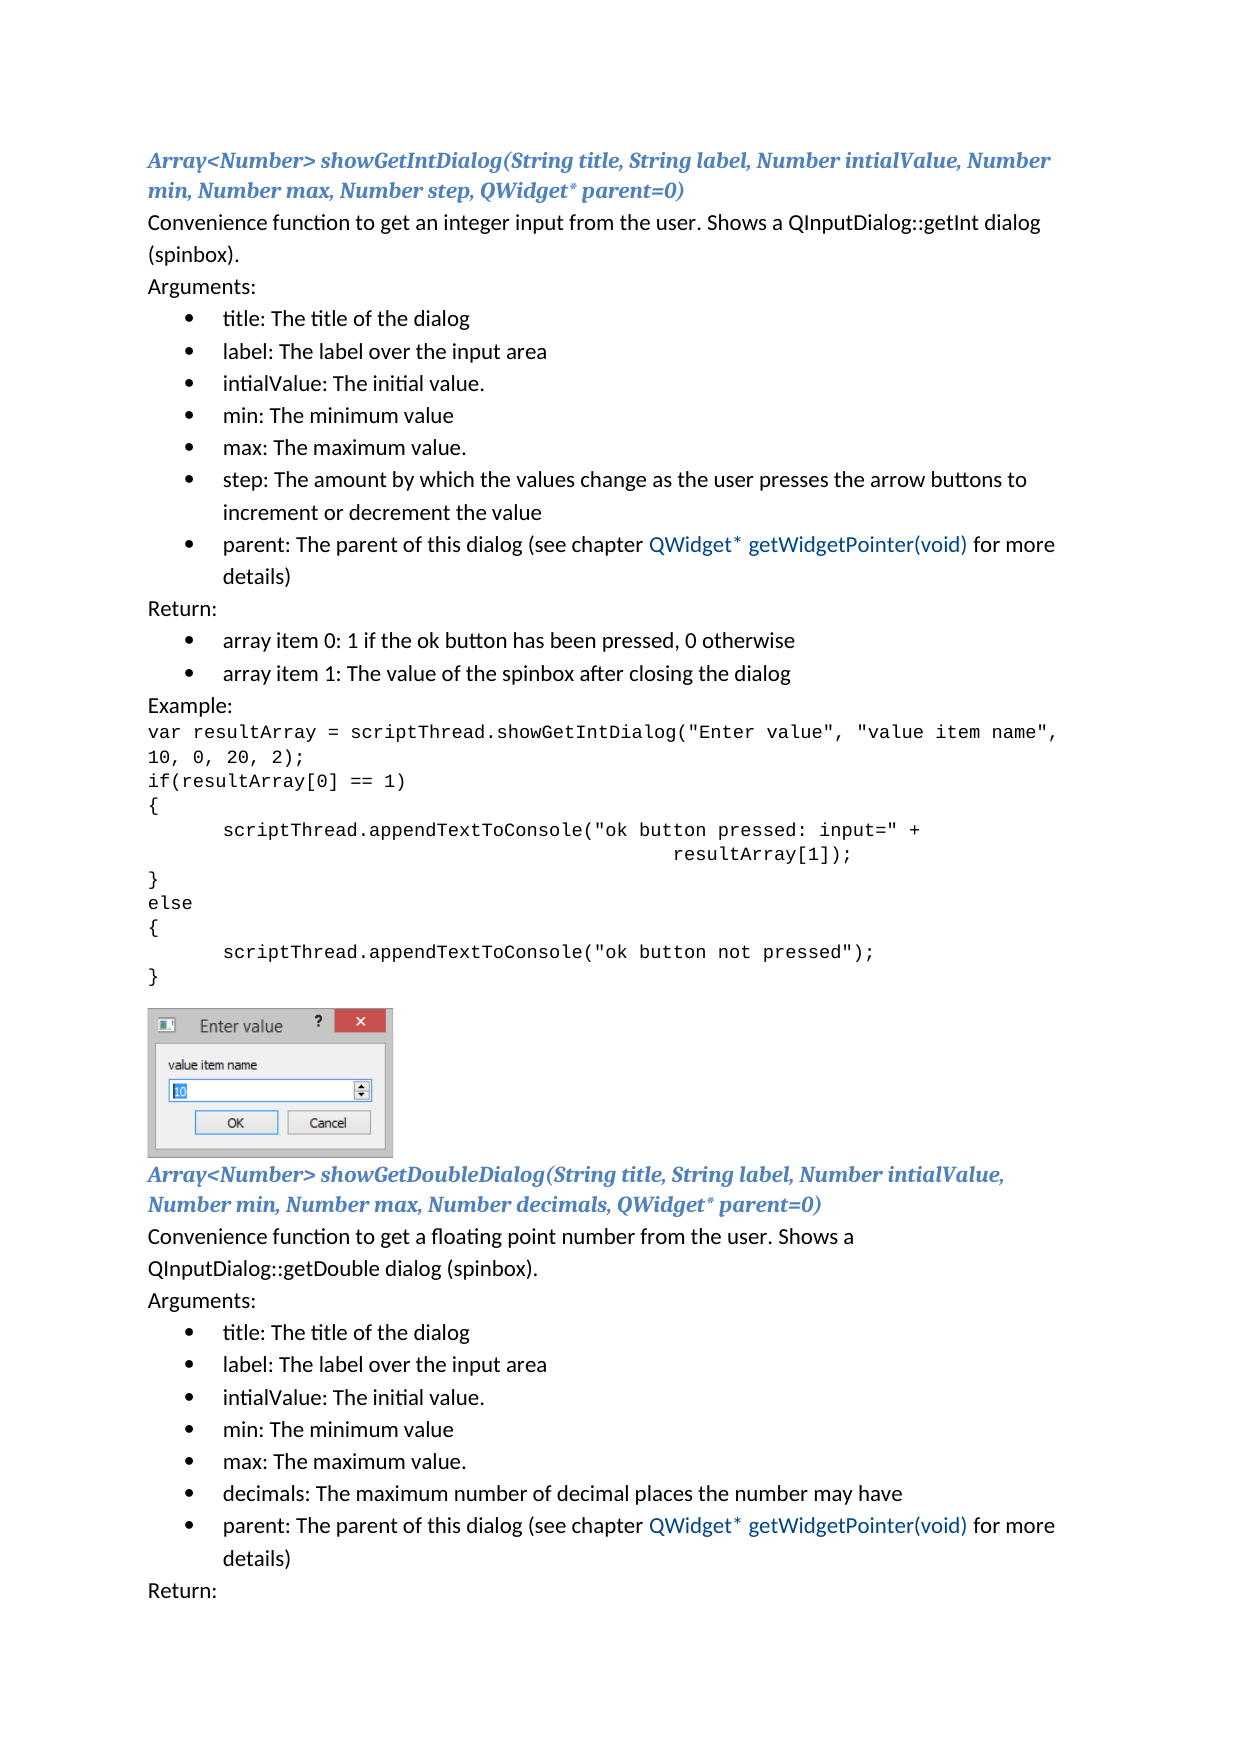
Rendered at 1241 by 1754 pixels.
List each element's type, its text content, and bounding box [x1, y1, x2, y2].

text if(resultArray[0] == 1) [148, 772, 1093, 793]
list decimals: The maximum number of decimal places the number may have [185, 1479, 1093, 1507]
list label: The label over the input area [185, 1351, 1093, 1379]
text } [148, 967, 1093, 988]
text var resultArray = scriptThread.showGetIntDialog("Enter value", "value item name", 10, 0, 20, 2); [148, 723, 1093, 769]
text Convenience function to get an integer input from the user. Shows a QInputDialog::getInt dialog (spinbox). [148, 208, 1093, 268]
list title: The title of the dialog [185, 1318, 1093, 1346]
list max: The maximum value. [185, 1447, 1093, 1475]
text { [148, 796, 1093, 817]
text else [148, 894, 1093, 915]
text Arguments: [148, 1286, 1093, 1314]
list array item 0: 1 if the ok button has been pressed, 0 otherwise [185, 626, 1093, 654]
subtitle Array<Number> showGetIntDialog(String title, String label, Number intialValue, Number min, Number max, Number step, QWidget* parent=0) [148, 148, 1093, 204]
list parent: The parent of this dialog (see chapter QWidget* getWidgetPointer(void) for more details) [185, 530, 1093, 590]
subtitle Array<Number> showGetDoubleDialog(String title, String label, Number intialValue, Number min, Number max, Number decimals, QWidget* parent=0) [148, 994, 1093, 1218]
list min: The minimum value [185, 401, 1093, 429]
text Example: [148, 691, 1093, 719]
text Return: [148, 1576, 1093, 1604]
text Return: [148, 594, 1093, 622]
picture [147, 1008, 394, 1158]
text scriptThread.appendTextToConsole("ok button pressed: input=" + resultArray[1]); [148, 821, 1093, 866]
text } [148, 869, 1093, 891]
list label: The label over the input area [185, 337, 1093, 365]
text Convenience function to get a floating point number from the user. Shows a QInputDialog::getDouble dialog (spinbox). [148, 1222, 1093, 1282]
list intialValue: The initial value. [185, 369, 1093, 397]
list step: The amount by which the values change as the user presses the arrow buttons to increment or decrement the value [185, 466, 1093, 526]
list array item 1: The value of the spinbox after closing the dialog [185, 659, 1093, 687]
text { [148, 918, 1093, 939]
text Arguments: [148, 272, 1093, 300]
text scriptThread.appendTextToConsole("ok button not pressed"); [148, 942, 1093, 964]
list max: The maximum value. [185, 433, 1093, 461]
list min: The minimum value [185, 1415, 1093, 1443]
list title: The title of the dialog [185, 304, 1093, 333]
list parent: The parent of this dialog (see chapter QWidget* getWidgetPointer(void) for more details) [185, 1512, 1093, 1572]
list intialValue: The initial value. [185, 1383, 1093, 1411]
